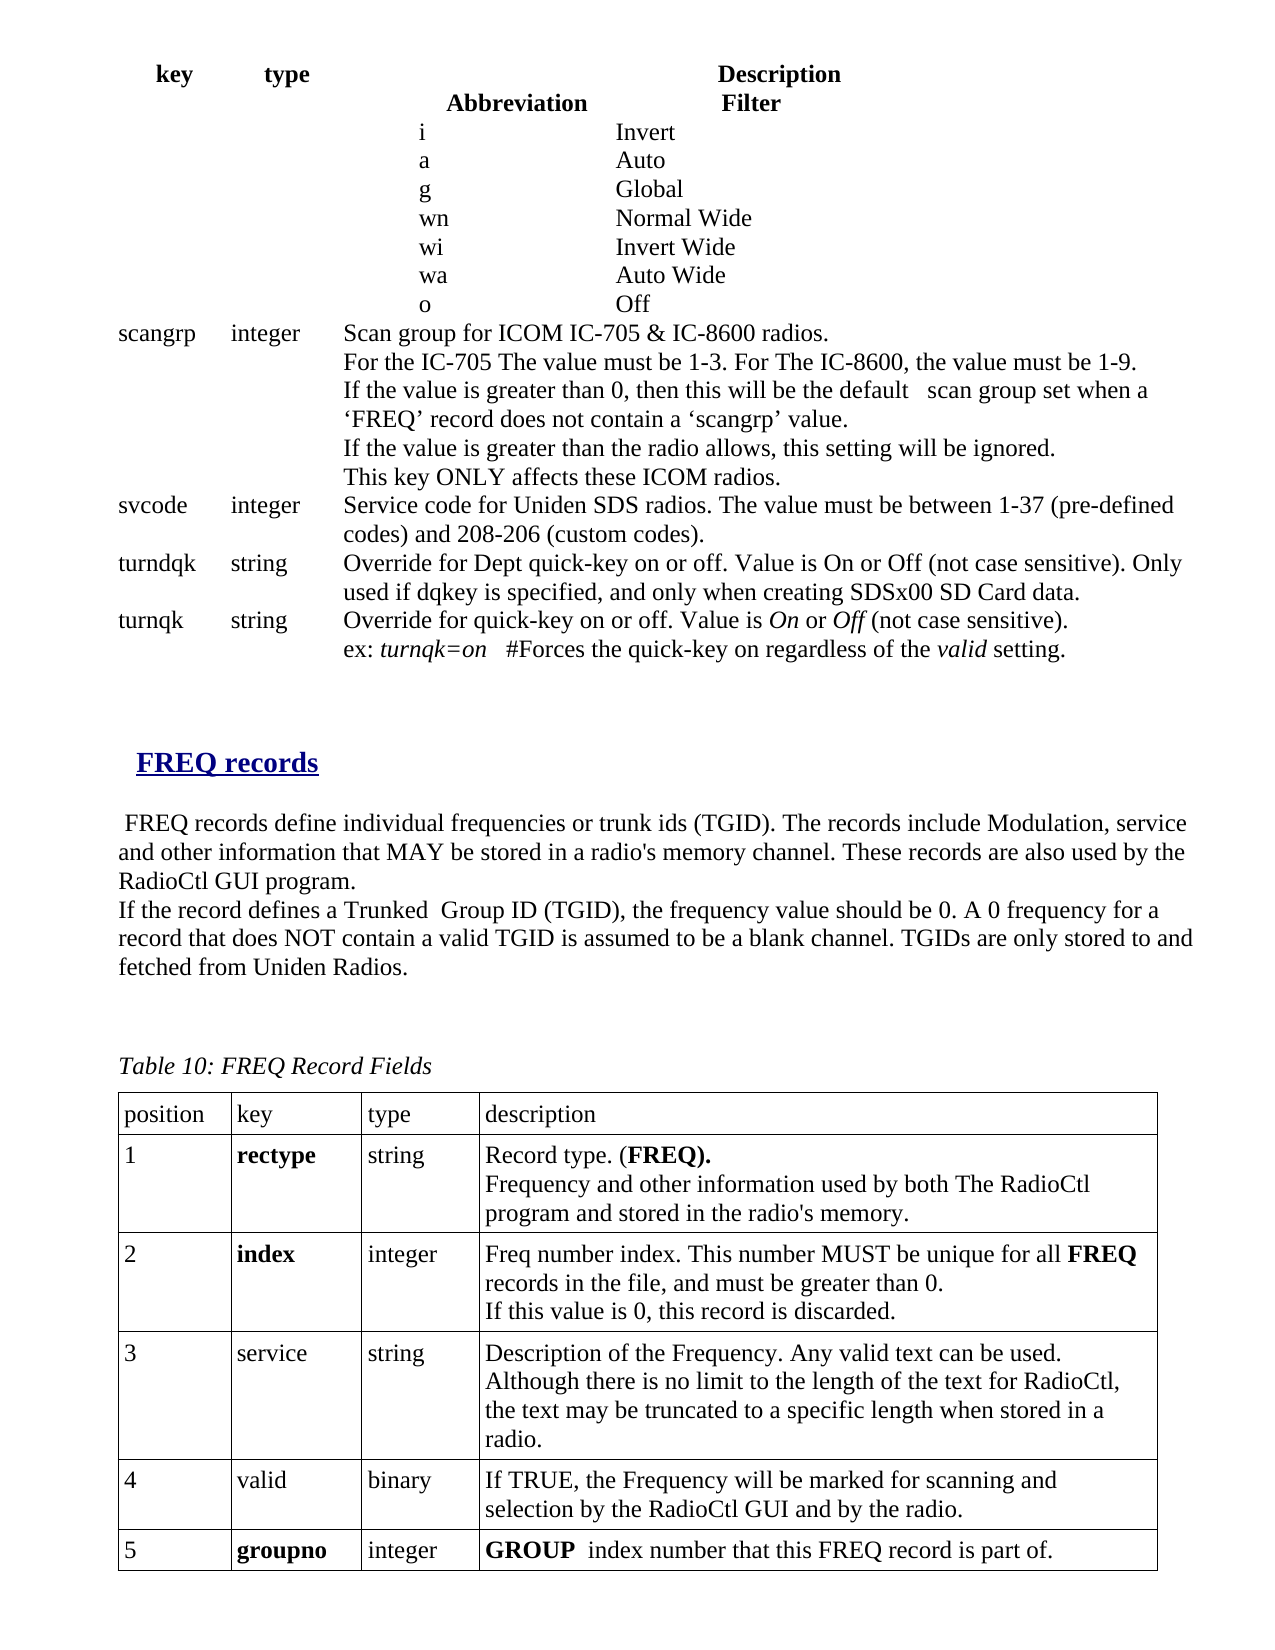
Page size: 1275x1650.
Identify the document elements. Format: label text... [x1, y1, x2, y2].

table_cell Invert Wide [615, 232, 887, 260]
table_cell valid [232, 1460, 361, 1528]
table_cell Auto [615, 145, 887, 174]
table_header type [231, 59, 343, 88]
table_cell string [362, 1135, 479, 1232]
table_cell string [231, 548, 343, 605]
table_cell Normal Wide [615, 203, 887, 232]
table_cell a [419, 145, 615, 174]
table_cell rectype [232, 1135, 361, 1232]
table_cell Freq number index. This number MUST be unique for all FREQ records in the file, and must be greater than 0. If this value is 0, this record is discarded. [480, 1233, 1157, 1331]
table_cell Off [615, 289, 887, 318]
table_cell index [232, 1233, 361, 1331]
table_header key [118, 59, 231, 88]
table_cell Override for Dept quick-key on or off. Value is On or Off (not case sensitive). Only used if dqkey is specified, and only when creating SDSx00 SD Card data. [343, 548, 1216, 605]
table_cell integer [362, 1233, 479, 1331]
table_cell turnqk [118, 605, 231, 663]
table_cell turndqk [118, 548, 231, 605]
table_cell 2 [119, 1233, 231, 1331]
table_cell service [232, 1332, 361, 1458]
table_cell Override for quick-key on or off. Value is On or Off (not case sensitive). ex: turnqk=on #Forces the quick-key on regardless of the valid setting. [343, 605, 1216, 663]
table_cell binary [362, 1460, 479, 1528]
text FREQ records define individual frequencies or trunk ids (TGID). The records include Modulation, service and other information that MAY be stored in a radio's memory channel. These records are also used by the RadioCtl GUI program. [118, 808, 1216, 895]
table_cell [887, 88, 1216, 318]
table_header key [232, 1093, 361, 1133]
table_cell GROUP index number that this FREQ record is part of. [480, 1530, 1157, 1570]
table_cell svcode [118, 490, 231, 548]
table_cell 4 [119, 1460, 231, 1528]
table_cell i [419, 117, 615, 145]
table_cell string [362, 1332, 479, 1458]
table_header description [480, 1093, 1157, 1133]
table_cell Global [615, 174, 887, 203]
table_cell groupno [232, 1530, 361, 1570]
table_cell scangrp [118, 318, 231, 490]
table_cell Invert [615, 117, 887, 145]
table_cell wn [419, 203, 615, 232]
table_cell Scan group for ICOM IC-705 & IC-8600 radios. For the IC-705 The value must be 1-3. For The IC-8600, the value must be 1-9. If the value is greater than 0, then this will be the default scan group set when a ‘FREQ’ record does not contain a ‘scangrp’ value. If the value is greater than the radio allows, this setting will be ignored. This key ONLY affects these ICOM radios. [343, 318, 1216, 490]
table_header Description [343, 59, 1216, 88]
table_cell wi [419, 232, 615, 260]
table_cell integer [231, 318, 343, 490]
table_header position [119, 1093, 231, 1133]
table_cell Auto Wide [615, 260, 887, 289]
table_cell string [231, 605, 343, 663]
table_header Abbreviation [419, 88, 615, 117]
table_cell Service code for Uniden SDS radios. The value must be between 1-37 (pre-defined codes) and 208-206 (custom codes). [343, 490, 1216, 548]
table_cell integer [231, 490, 343, 548]
text Table 10: FREQ Record Fields [118, 1051, 1216, 1080]
table_cell 5 [119, 1530, 231, 1570]
table_cell Description of the Frequency. Any valid text can be used. Although there is no limit to the length of the text for RadioCtl, the text may be truncated to a specific length when stored in a radio. [480, 1332, 1157, 1458]
table_cell [118, 88, 231, 318]
table_cell o [419, 289, 615, 318]
table_cell wa [419, 260, 615, 289]
table_header type [362, 1093, 479, 1133]
subtitle FREQ records [136, 745, 1216, 779]
table_cell 3 [119, 1332, 231, 1458]
text If the record defines a Trunked Group ID (TGID), the frequency value should be 0. A 0 frequency for a record that does NOT contain a valid TGID is assumed to be a blank channel. TGIDs are only stored to and fetched from Uniden Radios. [118, 895, 1216, 981]
table_cell 1 [119, 1135, 231, 1232]
table_header Filter [615, 88, 887, 117]
table_cell If TRUE, the Frequency will be marked for scanning and selection by the RadioCtl GUI and by the radio. [480, 1460, 1157, 1528]
table_cell [343, 88, 419, 318]
table_cell [231, 88, 343, 318]
table_cell g [419, 174, 615, 203]
table_cell integer [362, 1530, 479, 1570]
table_cell Record type. (FREQ). Frequency and other information used by both The RadioCtl program and stored in the radio's memory. [480, 1135, 1157, 1232]
